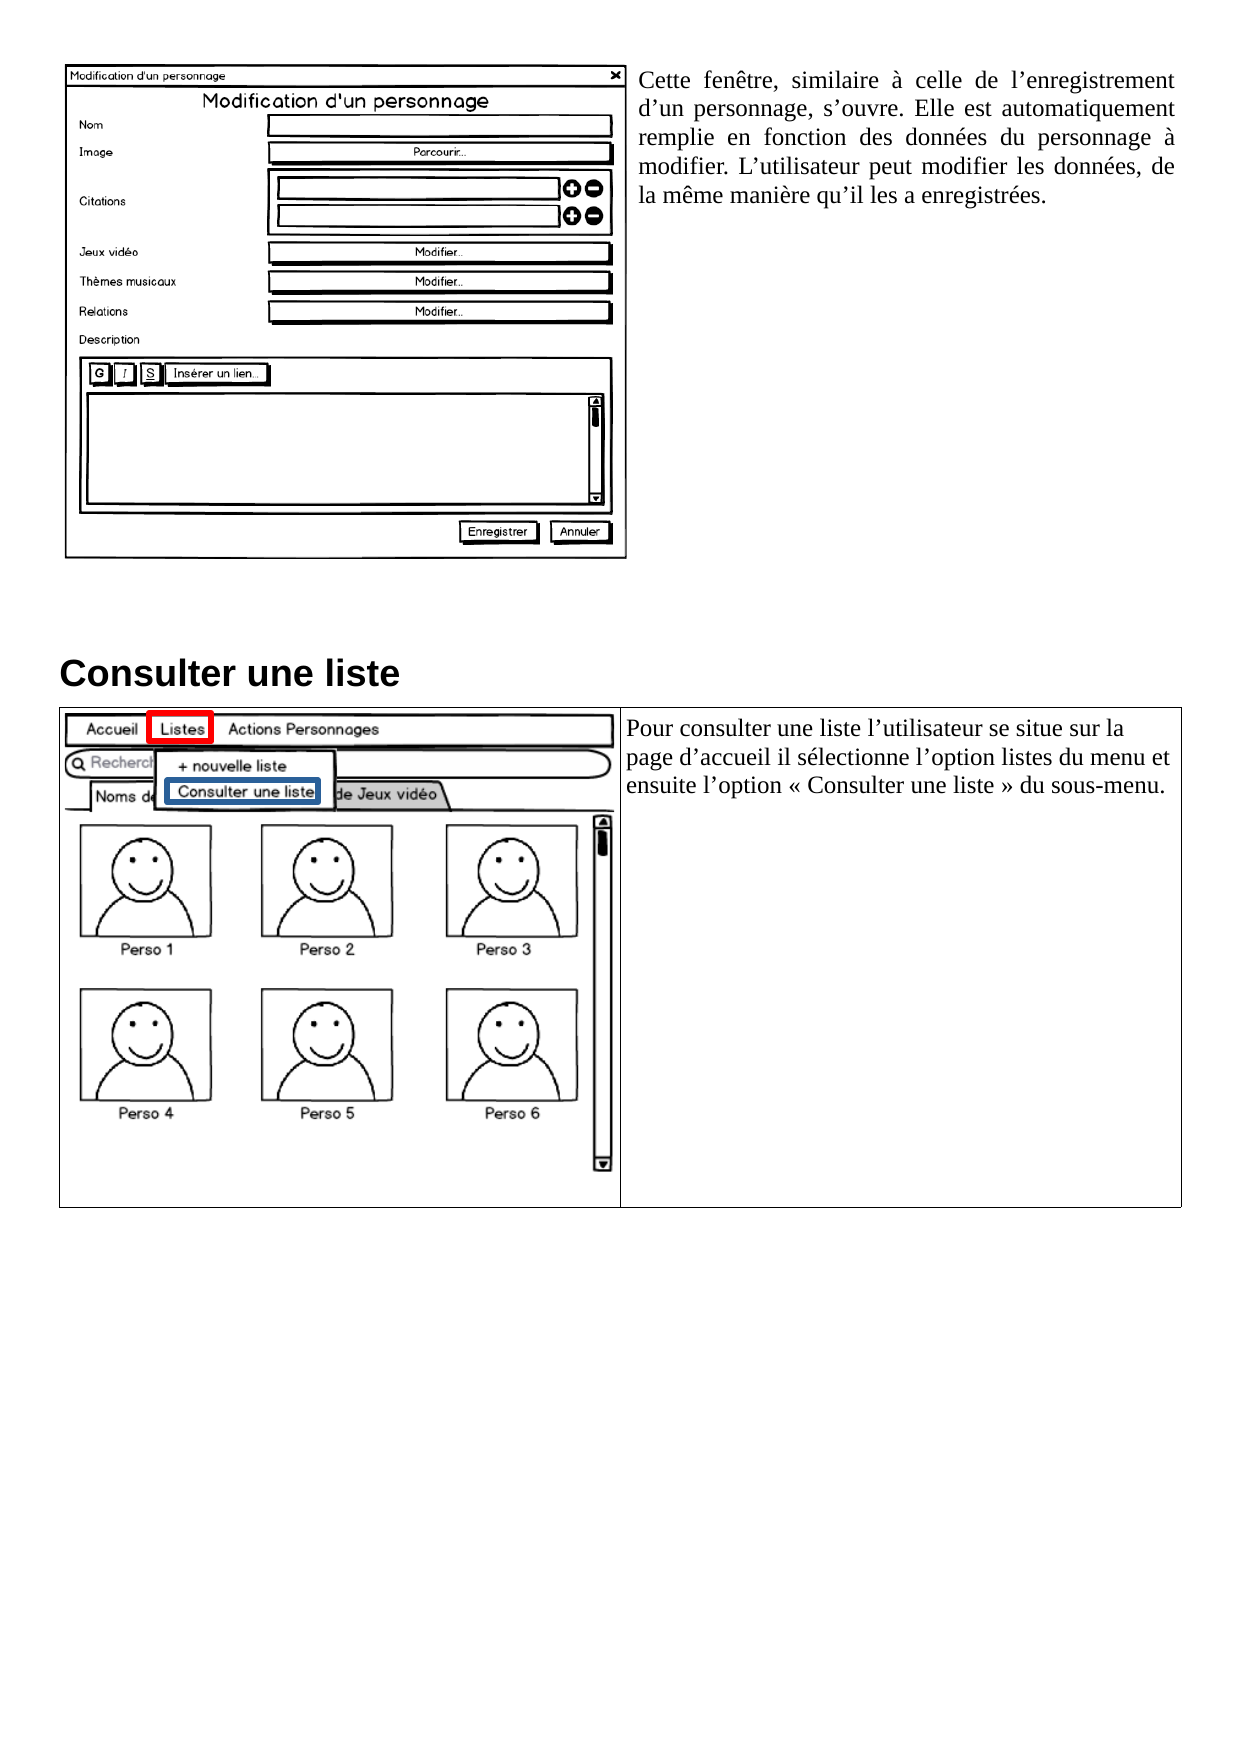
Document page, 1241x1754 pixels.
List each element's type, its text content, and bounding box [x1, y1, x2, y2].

table_cell [59, 59, 632, 593]
table_cell Cette fenêtre, similaire à celle de l’enregistrement d’un personnage, s’ouvre. Elle est automatiquement remplie en fonction des données du personnage à modifier. L’utilisateur peut modifier les données, de la même manière qu’il les a enregistrées. [633, 59, 1181, 593]
table_header [60, 708, 620, 1207]
table_header Pour consulter une liste l’utilisateur se situe sur la page d’accueil il sélectionne l’option listes du menu et ensuite l’option « Consulter une liste » du sous-menu. [621, 708, 1181, 1207]
subtitle Consulter une liste [59, 651, 1181, 695]
picture [152, 716, 208, 738]
picture [64, 64, 627, 559]
picture [64, 713, 615, 1173]
